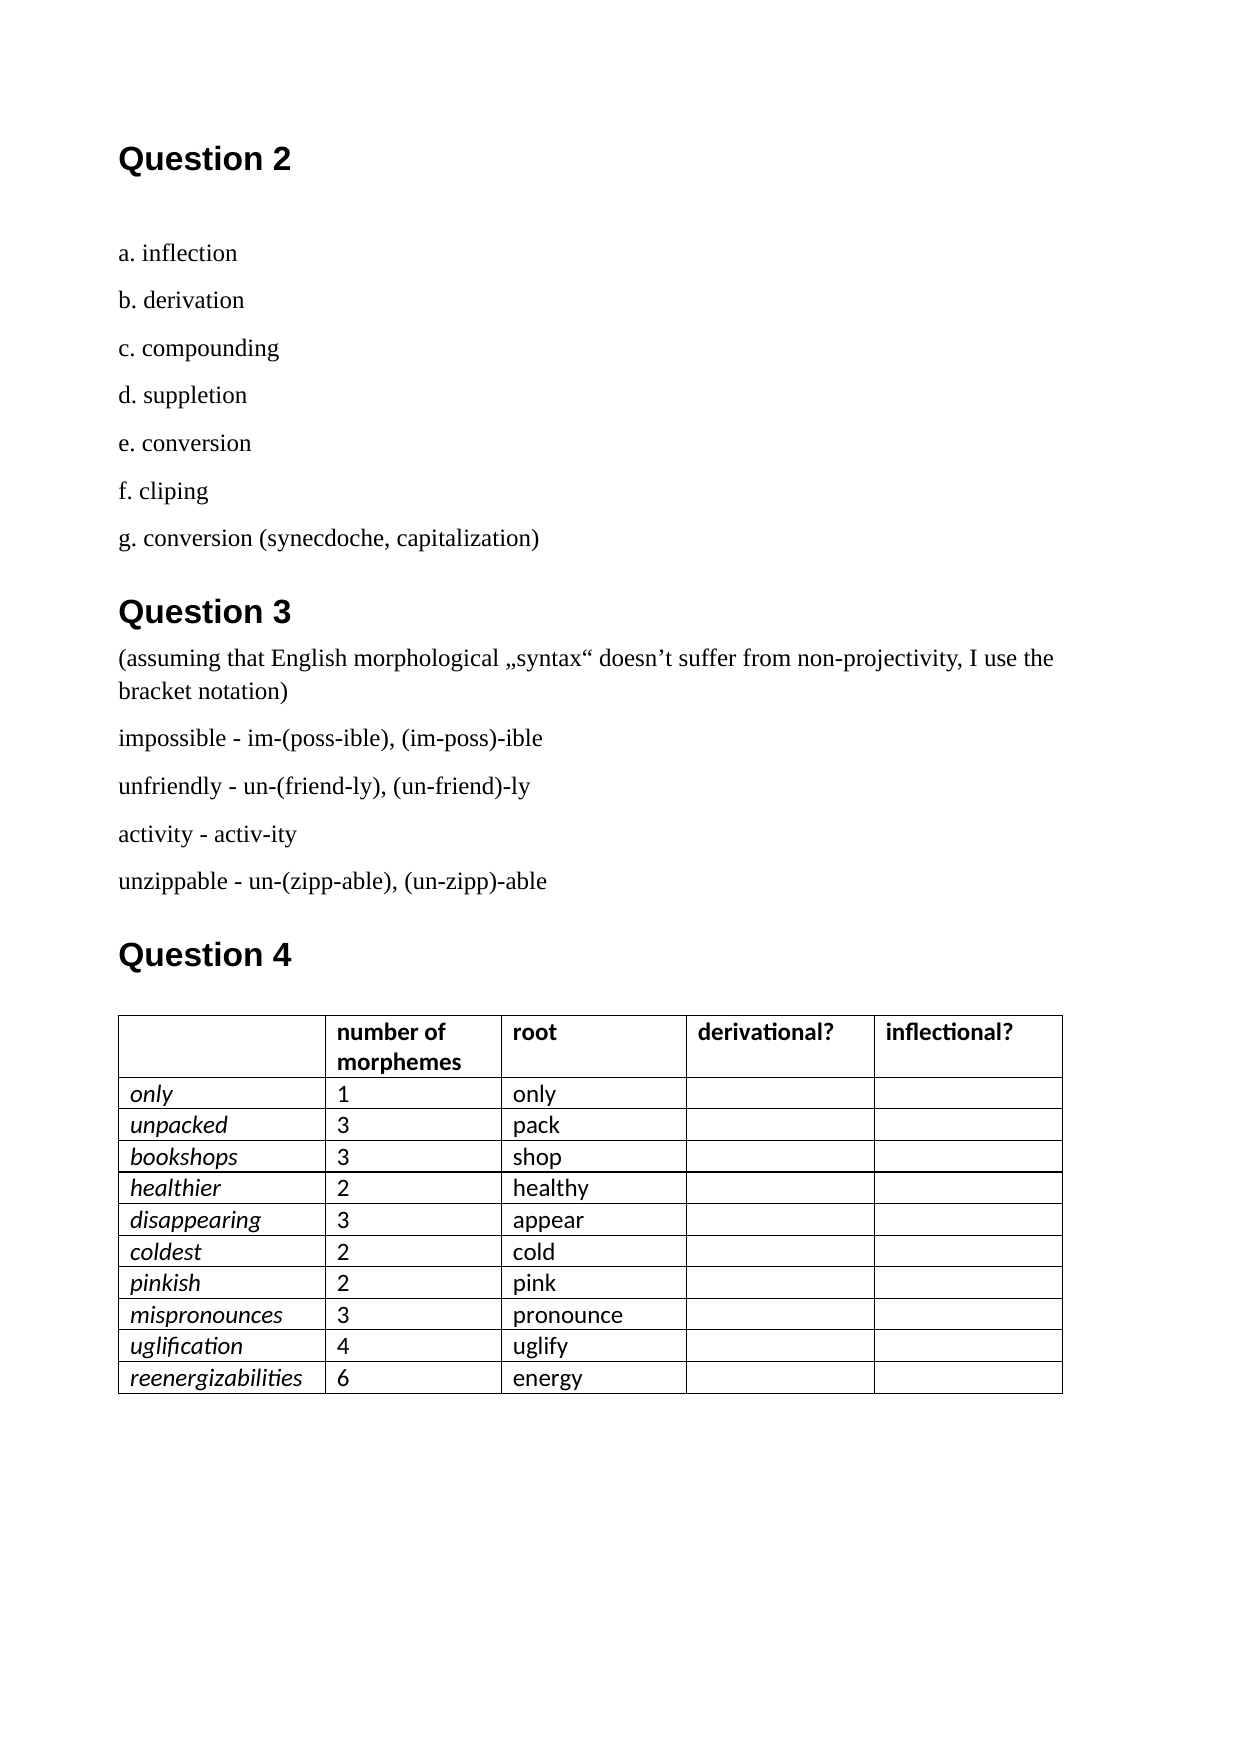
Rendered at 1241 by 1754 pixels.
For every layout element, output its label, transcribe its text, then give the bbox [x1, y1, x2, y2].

table_cell uglification [119, 1330, 325, 1361]
table_cell 2 [326, 1173, 501, 1203]
table_cell 2 [326, 1267, 501, 1298]
text a. inflection [118, 238, 1122, 266]
table_header derivational? [687, 1016, 874, 1077]
table_cell [687, 1141, 874, 1171]
table_cell 4 [326, 1330, 501, 1361]
table_cell [687, 1330, 874, 1361]
subtitle Question 3 [118, 592, 1122, 630]
table_cell [687, 1204, 874, 1234]
table_cell [687, 1173, 874, 1203]
table_cell [687, 1362, 874, 1392]
text unfriendly - un-(friend-ly), (un-friend)-ly [118, 771, 1122, 800]
table_cell 3 [326, 1141, 501, 1171]
table_cell [687, 1267, 874, 1298]
table_header inflectional? [875, 1016, 1062, 1077]
table_header [119, 1016, 325, 1077]
table_header root [502, 1016, 686, 1077]
text impossible - im-(poss-ible), (im-poss)-ible [118, 723, 1122, 752]
table_header number of morphemes [326, 1016, 501, 1077]
table_cell [687, 1236, 874, 1266]
table_cell pinkish [119, 1267, 325, 1298]
table_cell shop [502, 1141, 686, 1171]
table_cell uglify [502, 1330, 686, 1361]
table_cell [875, 1299, 1062, 1329]
table_cell only [119, 1078, 325, 1108]
subtitle Question 4 [118, 935, 1122, 973]
table_cell energy [502, 1362, 686, 1392]
text d. suppletion [118, 381, 1122, 409]
subtitle Question 2 [118, 139, 1122, 178]
table_cell reenergizabilities [119, 1362, 325, 1392]
table_cell 1 [326, 1078, 501, 1108]
table_cell 3 [326, 1109, 501, 1140]
table_cell healthy [502, 1173, 686, 1203]
table_cell [687, 1078, 874, 1108]
table_cell pronounce [502, 1299, 686, 1329]
table_cell unpacked [119, 1109, 325, 1140]
text b. derivation [118, 285, 1122, 314]
table_cell pink [502, 1267, 686, 1298]
table_cell [875, 1267, 1062, 1298]
table_cell [875, 1236, 1062, 1266]
table_cell [687, 1299, 874, 1329]
table_cell 6 [326, 1362, 501, 1392]
text e. conversion [118, 428, 1122, 457]
table_cell [875, 1109, 1062, 1140]
table_cell mispronounces [119, 1299, 325, 1329]
table_cell only [502, 1078, 686, 1108]
table_cell [875, 1173, 1062, 1203]
text f. cliping [118, 476, 1122, 504]
text c. compounding [118, 333, 1122, 362]
table_cell disappearing [119, 1204, 325, 1234]
text activity - activ-ity [118, 819, 1122, 847]
table_cell [875, 1362, 1062, 1392]
table_cell [875, 1078, 1062, 1108]
table_cell 2 [326, 1236, 501, 1266]
table_cell healthier [119, 1173, 325, 1203]
table_cell [687, 1109, 874, 1140]
text g. conversion (synecdoche, capitalization) [118, 523, 1122, 552]
table_cell 3 [326, 1204, 501, 1234]
text unzippable - un-(zipp-able), (un-zipp)-able [118, 866, 1122, 895]
table_cell cold [502, 1236, 686, 1266]
table_cell [875, 1204, 1062, 1234]
table_cell appear [502, 1204, 686, 1234]
table_cell 3 [326, 1299, 501, 1329]
table_cell bookshops [119, 1141, 325, 1171]
table_cell coldest [119, 1236, 325, 1266]
table_cell [875, 1330, 1062, 1361]
table_cell [875, 1141, 1062, 1171]
text (assuming that English morphological „syntax“ doesn’t suffer from non-projectivity, I use the bracket notation) [118, 643, 1122, 705]
table_cell pack [502, 1109, 686, 1140]
